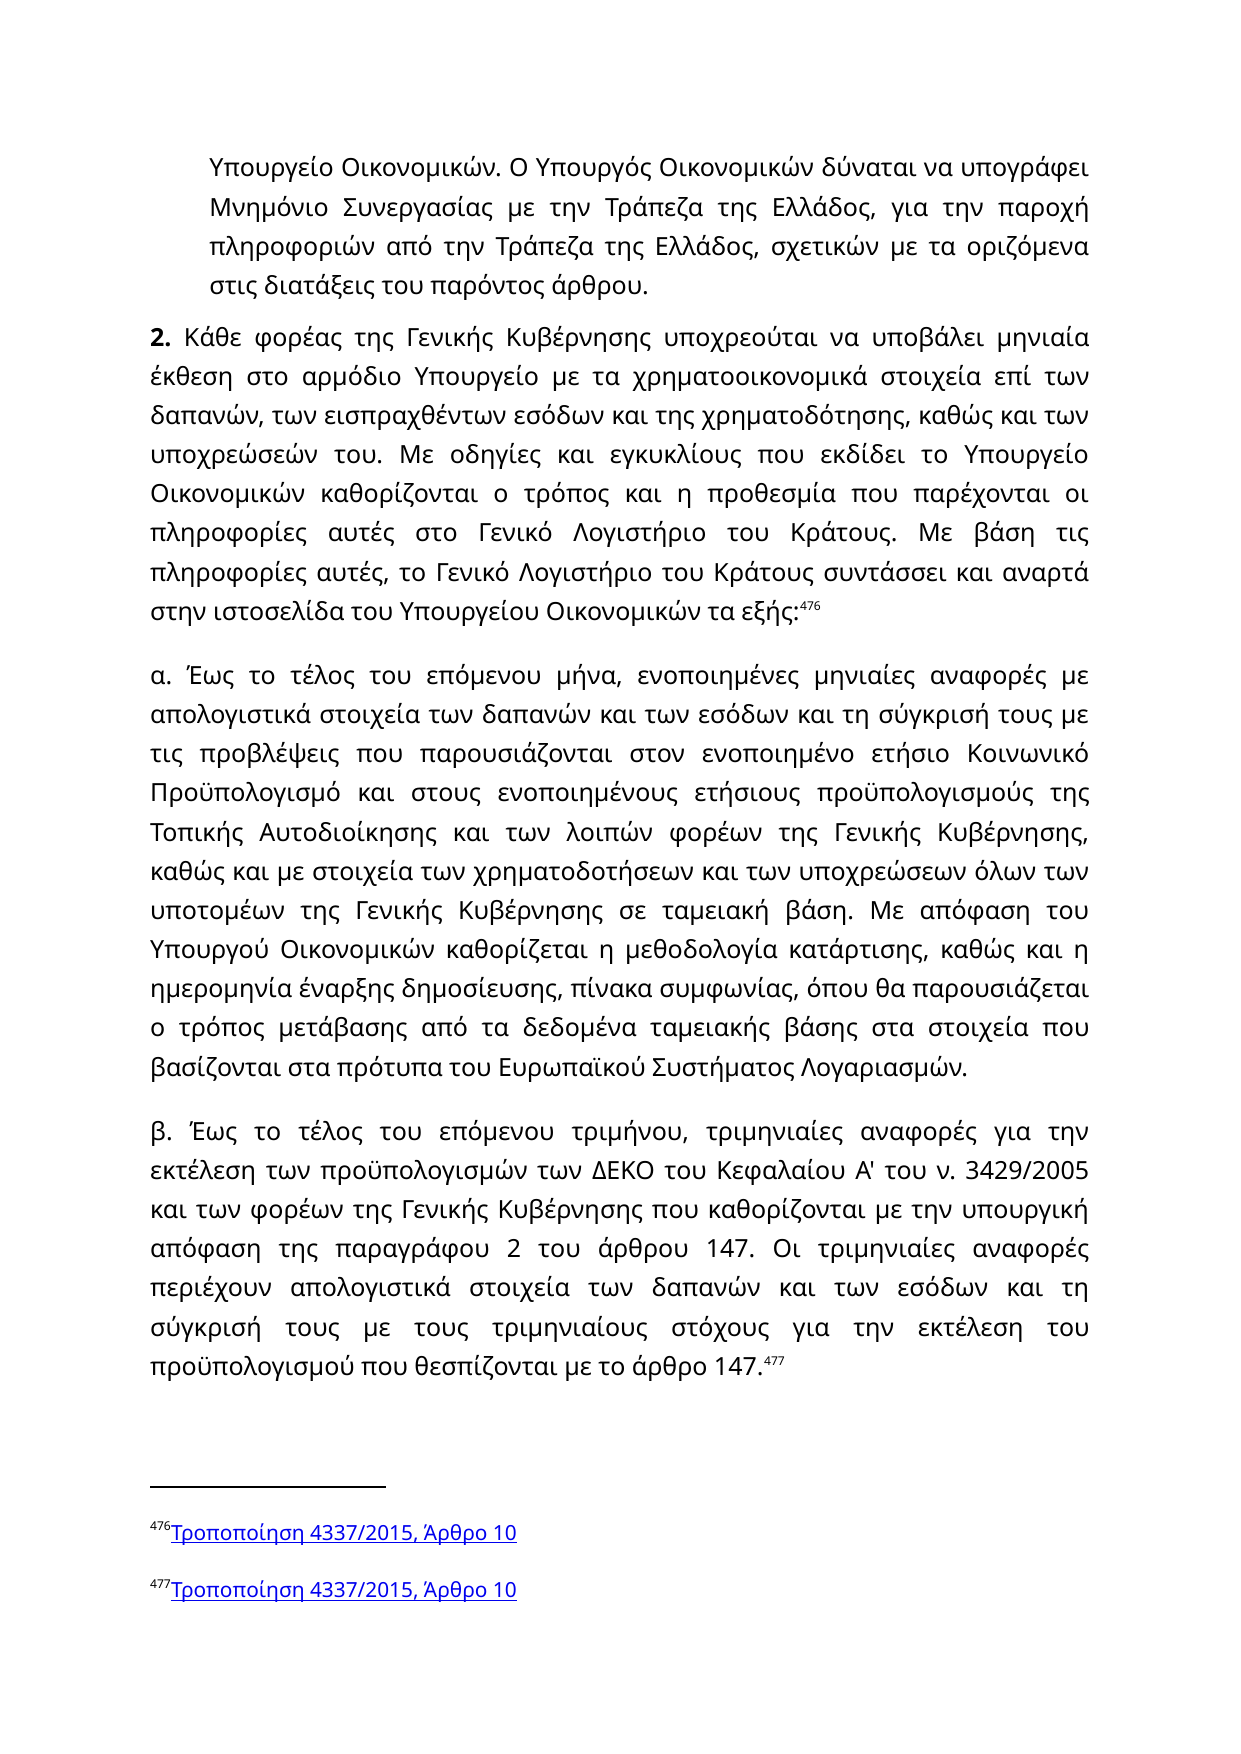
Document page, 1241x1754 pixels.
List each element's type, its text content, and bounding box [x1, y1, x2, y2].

text β. Έως το τέλος του επόμενου τριμήνου, τριμηνιαίες αναφορές για την εκτέλεση των προϋπολογισμών των ΔΕΚΟ του Κεφαλαίου Α' του ν. 3429/2005 και των φορέων της Γενικής Κυβέρνησης που καθορίζονται με την υπουργική απόφαση της παραγράφου 2 του άρθρου 147. Οι τριμηνιαίες αναφορές περιέχουν απολογιστικά στοιχεία των δαπανών και των εσόδων και τη σύγκρισή τους με τους τριμηνιαίους στόχους για την εκτέλεση του προϋπολογισμού που θεσπίζονται με το άρθρο 147. [150, 1113, 1090, 1382]
text Τροποποίηση 4337/2015, Άρθρο 10 [150, 1576, 1090, 1604]
text Τροποποίηση 4337/2015, Άρθρο 10 [150, 1518, 1090, 1546]
text α. Έως το τέλος του επόμενου μήνα, ενοποιημένες μηνιαίες αναφορές με απολογιστικά στοιχεία των δαπανών και των εσόδων και τη σύγκρισή τους με τις προβλέψεις που παρουσιάζονται στον ενοποιημένο ετήσιο Κοινωνικό Προϋπολογισμό και στους ενοποιημένους ετήσιους προϋπολογισμούς της Τοπικής Αυτοδιοίκησης και των λοιπών φορέων της Γενικής Κυβέρνησης, καθώς και με στοιχεία των χρηματοδοτήσεων και των υποχρεώσεων όλων των υποτομέων της Γενικής Κυβέρνησης σε ταμειακή βάση. Με απόφαση του Υπουργού Οικονομικών καθορίζεται η μεθοδολογία κατάρτισης, καθώς και η ημερομηνία έναρξης δημοσίευσης, πίνακα συμφωνίας, όπου θα παρουσιάζεται ο τρόπος μετάβασης από τα δεδομένα ταμειακής βάσης στα στοιχεία που βασίζονται στα πρότυπα του Ευρωπαϊκού Συστήματος Λογαριασμών. [150, 657, 1090, 1083]
text 2. Κάθε φορέας της Γενικής Κυβέρνησης υποχρεούται να υποβάλει μηνιαία έκθεση στο αρμόδιο Υπουργείο με τα χρηματοοικονομικά στοιχεία επί των δαπανών, των εισπραχθέντων εσόδων και της χρηματοδότησης, καθώς και των υποχρεώσεών του. Με οδηγίες και εγκυκλίους που εκδίδει το Υπουργείο Οικονομικών καθορίζονται ο τρόπος και η προθεσμία που παρέχονται οι πληροφορίες αυτές στο Γενικό Λογιστήριο του Κράτους. Με βάση τις πληροφορίες αυτές, το Γενικό Λογιστήριο του Κράτους συντάσσει και αναρτά στην ιστοσελίδα του Υπουργείου Οικονομικών τα εξής: [150, 319, 1090, 627]
list Υπουργείο Οικονομικών. Ο Υπουργός Οικονομικών δύναται να υπογράφει Μνημόνιο Συνεργασίας με την Τράπεζα της Ελλάδος, για την παροχή πληροφοριών από την Τράπεζα της Ελλάδος, σχετικών με τα οριζόμενα στις διατάξεις του παρόντος άρθρου. [150, 150, 1090, 302]
